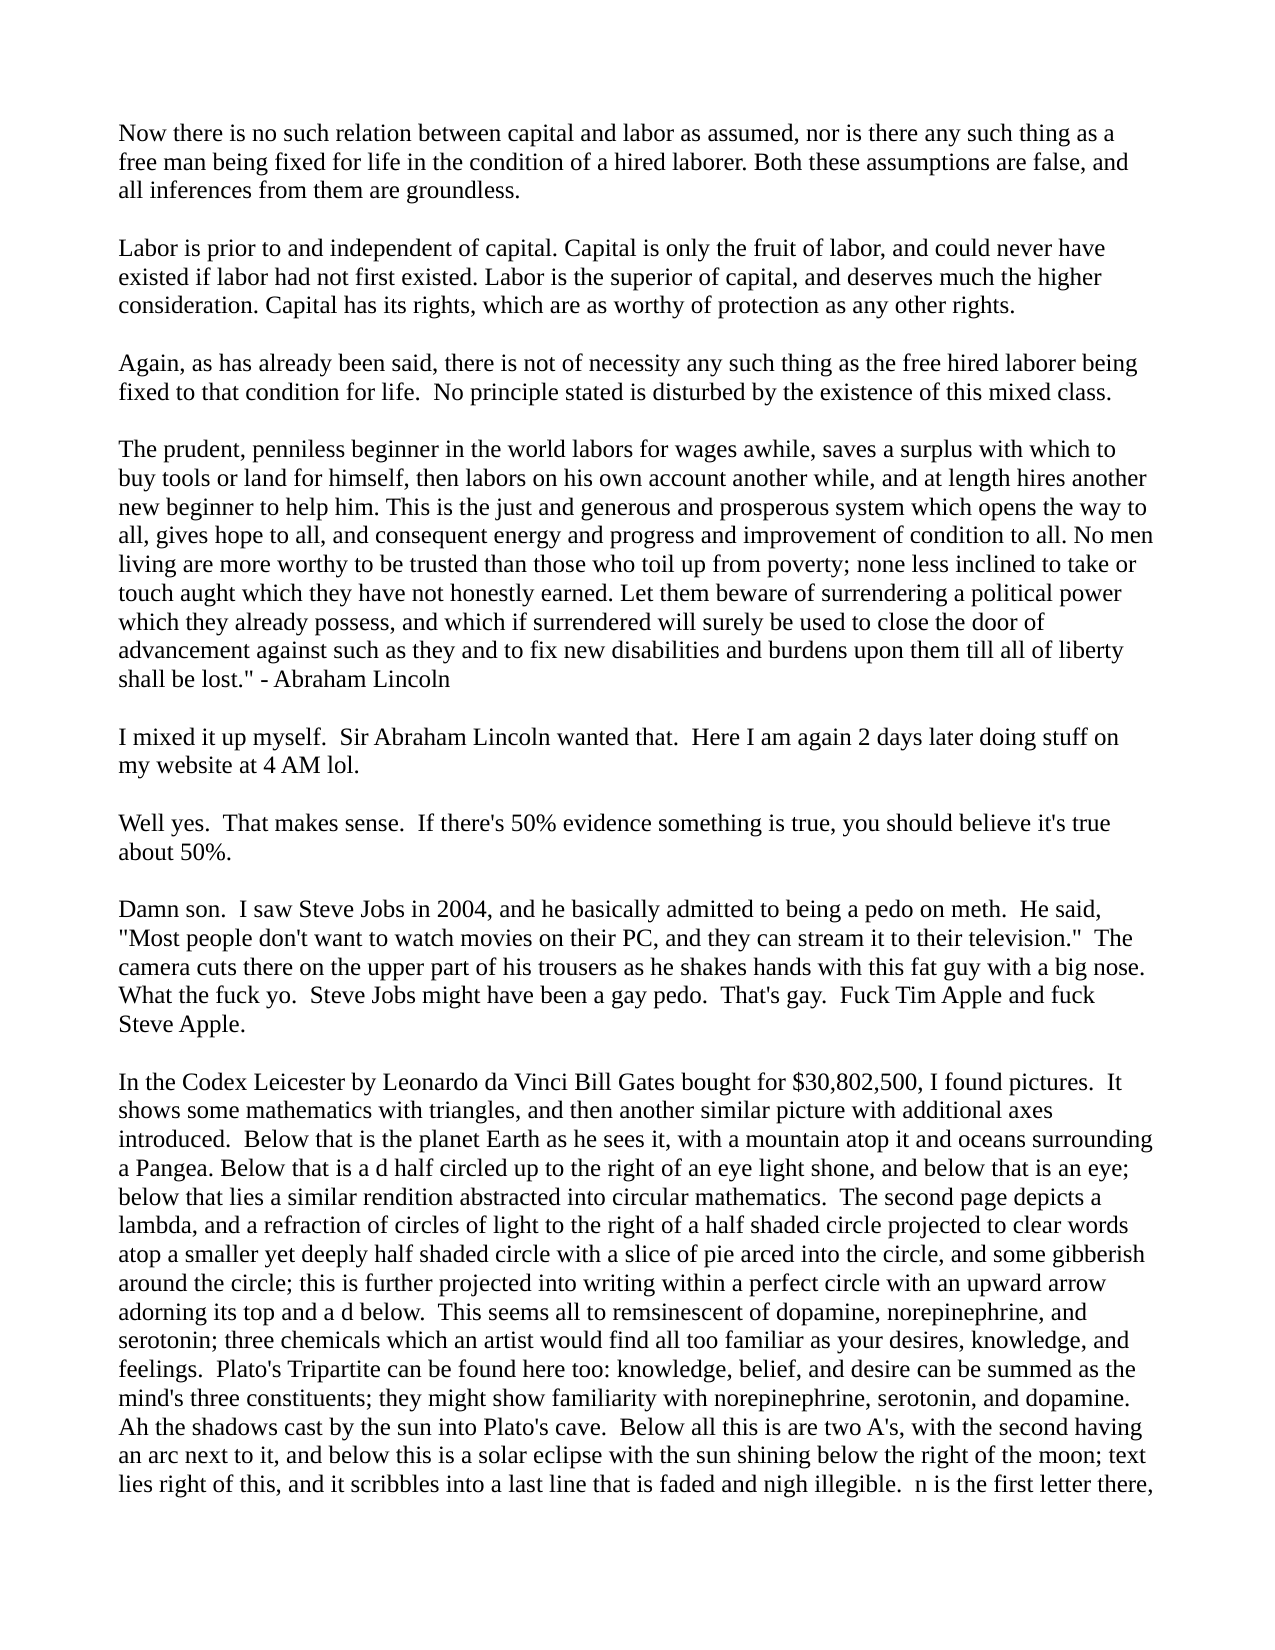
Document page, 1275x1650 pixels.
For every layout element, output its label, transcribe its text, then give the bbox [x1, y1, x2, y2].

text Labor is prior to and independent of capital. Capital is only the fruit of labor, and could never have existed if labor had not first existed. Labor is the superior of capital, and deserves much the higher consideration. Capital has its rights, which are as worthy of protection as any other rights. [118, 233, 1157, 319]
text In the Codex Leicester by Leonardo da Vinci Bill Gates bought for $30,802,500, I found pictures. It shows some mathematics with triangles, and then another similar picture with additional axes introduced. Below that is the planet Earth as he sees it, with a mountain atop it and oceans surrounding a Pangea. Below that is a d half circled up to the right of an eye light shone, and below that is an eye; below that lies a similar rendition abstracted into circular mathematics. The second page depicts a lambda, and a refraction of circles of light to the right of a half shaded circle projected to clear words atop a smaller yet deeply half shaded circle with a slice of pie arced into the circle, and some gibberish around the circle; this is further projected into writing within a perfect circle with an upward arrow adorning its top and a d below. This seems all to remsinescent of dopamine, norepinephrine, and serotonin; three chemicals which an artist would find all too familiar as your desires, knowledge, and feelings. Plato's Tripartite can be found here too: knowledge, belief, and desire can be summed as the mind's three constituents; they might show familiarity with norepinephrine, serotonin, and dopamine. Ah the shadows cast by the sun into Plato's cave. Below all this is are two A's, with the second having an arc next to it, and below this is a solar eclipse with the sun shining below the right of the moon; text lies right of this, and it scribbles into a last line that is faded and nigh illegible. n is the first letter there, [118, 1067, 1157, 1498]
text I mixed it up myself. Sir Abraham Lincoln wanted that. Here I am again 2 days later doing stuff on my website at 4 AM lol. [118, 722, 1157, 779]
text Now there is no such relation between capital and labor as assumed, nor is there any such thing as a free man being fixed for life in the condition of a hired laborer. Both these assumptions are false, and all inferences from them are groundless. [118, 118, 1157, 204]
text Again, as has already been said, there is not of necessity any such thing as the free hired laborer being fixed to that condition for life. No principle stated is disturbed by the existence of this mixed class. [118, 348, 1157, 406]
text Damn son. I saw Steve Jobs in 2004, and he basically admitted to being a pedo on meth. He said, "Most people don't want to watch movies on their PC, and they can stream it to their television." The camera cuts there on the upper part of his trousers as he shakes hands with this fat guy with a big nose. What the fuck yo. Steve Jobs might have been a gay pedo. That's gay. Fuck Tim Apple and fuck Steve Apple. [118, 894, 1157, 1038]
text Well yes. That makes sense. If there's 50% evidence something is true, you should believe it's true about 50%. [118, 808, 1157, 866]
text The prudent, penniless beginner in the world labors for wages awhile, saves a surplus with which to buy tools or land for himself, then labors on his own account another while, and at length hires another new beginner to help him. This is the just and generous and prosperous system which opens the way to all, gives hope to all, and consequent energy and progress and improvement of condition to all. No men living are more worthy to be trusted than those who toil up from poverty; none less inclined to take or touch aught which they have not honestly earned. Let them beware of surrendering a political power which they already possess, and which if surrendered will surely be used to close the door of advancement against such as they and to fix new disabilities and burdens upon them till all of liberty shall be lost." - Abraham Lincoln [118, 434, 1157, 693]
